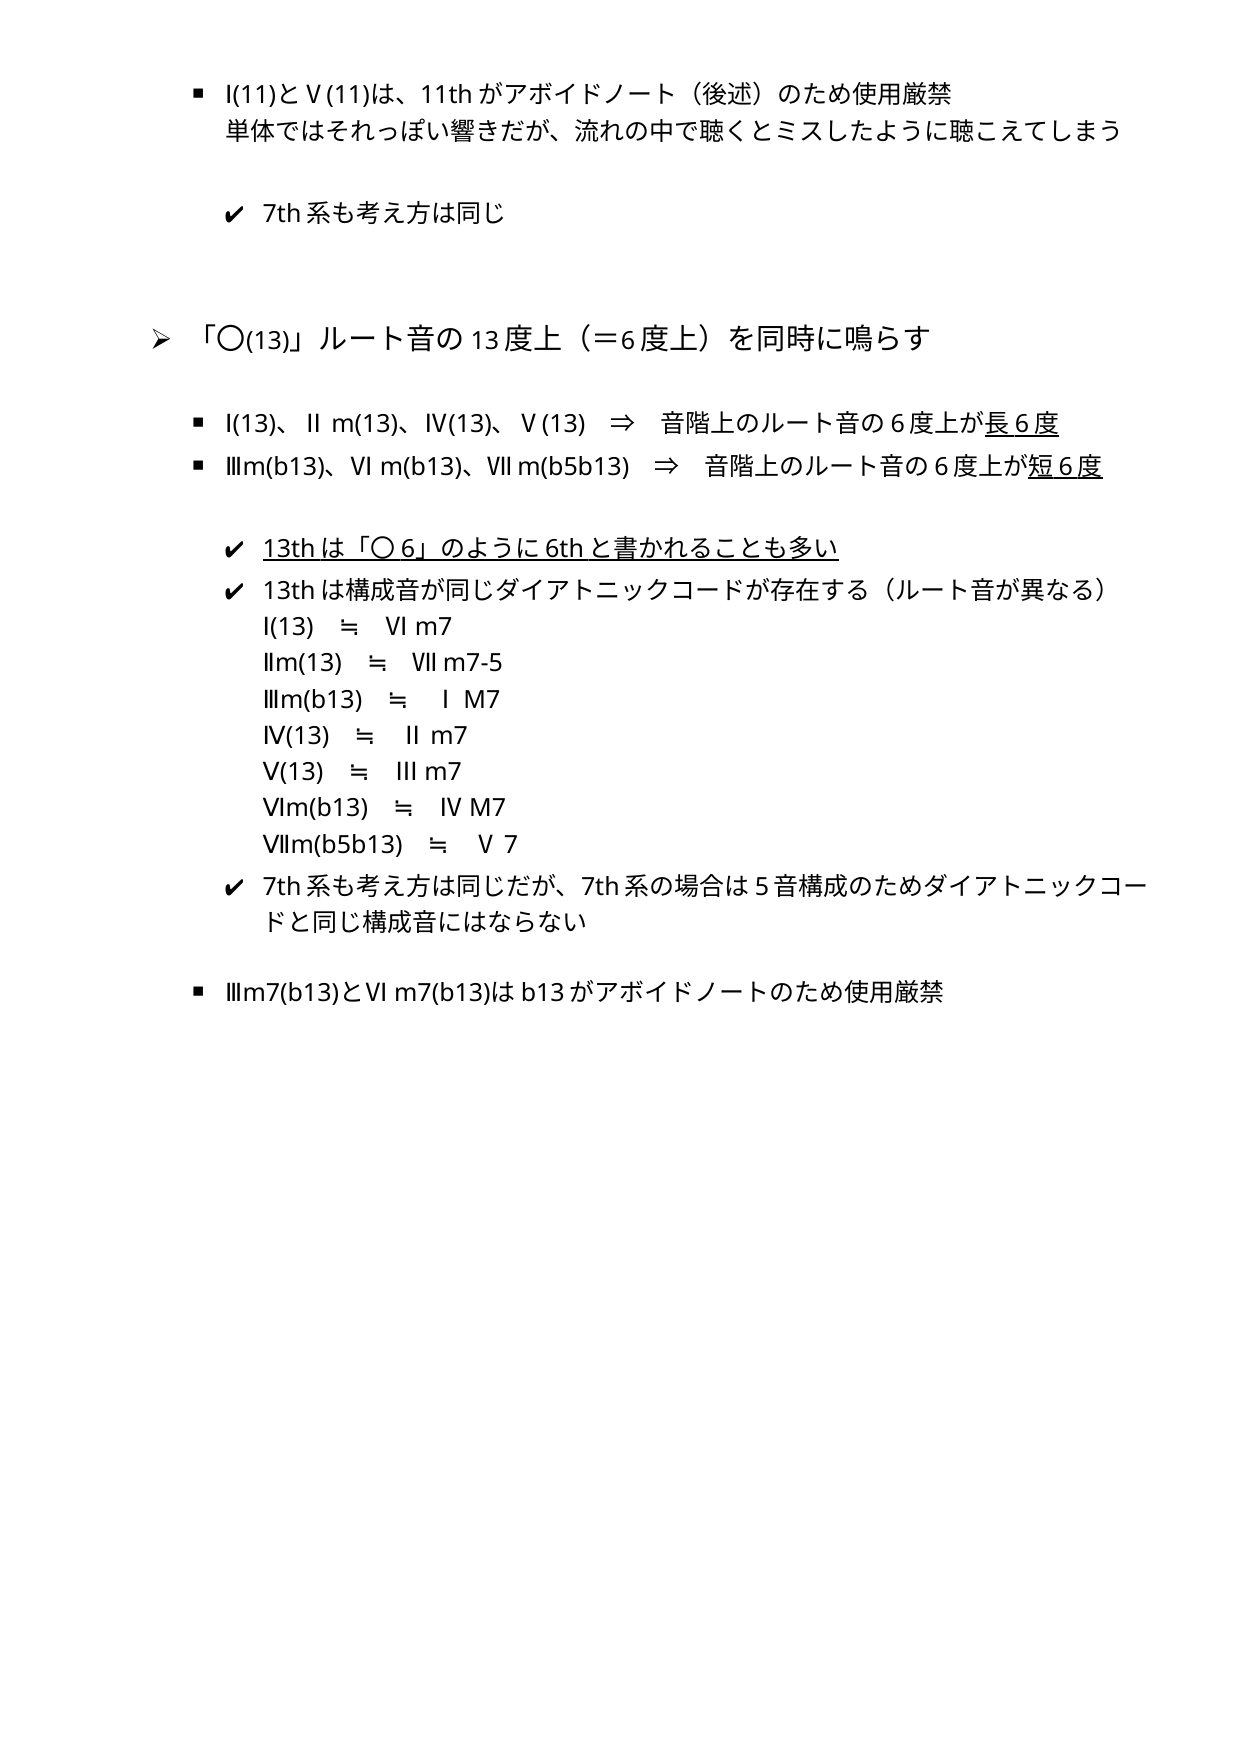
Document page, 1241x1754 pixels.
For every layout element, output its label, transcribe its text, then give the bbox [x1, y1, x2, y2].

list 7th系も考え方は同じ [225, 193, 1165, 230]
list Ⅲm(b13)、Ⅵm(b13)、Ⅶm(b5b13) ⇒ 音階上のルート音の6度上が短6度 [187, 446, 1165, 482]
list 13thは構成音が同じダイアトニックコードが存在する（ルート音が異なる） Ⅰ(13) ≒ Ⅵm7 Ⅱm(13) ≒ Ⅶm7-5 Ⅲm(b13) ≒ ⅠM7 Ⅳ(13) ≒ Ⅱm7 Ⅴ(13) ≒ Ⅲm7 Ⅵm(b13) ≒ ⅣM7 Ⅶm(b5b13) ≒ Ⅴ7 [225, 570, 1165, 860]
list 7th系も考え方は同じだが、7th系の場合は5音構成のためダイアトニックコードと同じ構成音にはならない [225, 866, 1165, 939]
list 13thは「〇6」のように6thと書かれることも多い [225, 528, 1165, 564]
list Ⅰ(13)、Ⅱm(13)、Ⅳ(13)、Ⅴ(13) ⇒ 音階上のルート音の6度上が長6度 [187, 404, 1165, 440]
list 「〇(13)」ルート音の13度上（＝6度上）を同時に鳴らす [150, 316, 1165, 358]
list Ⅰ(11)とⅤ(11)は、11thがアボイドノート（後述）のため使用厳禁 単体ではそれっぽい響きだが、流れの中で聴くとミスしたように聴こえてしまう [187, 75, 1165, 147]
list Ⅲm7(b13)とⅥm7(b13)はb13がアボイドノートのため使用厳禁 [187, 973, 1165, 1009]
